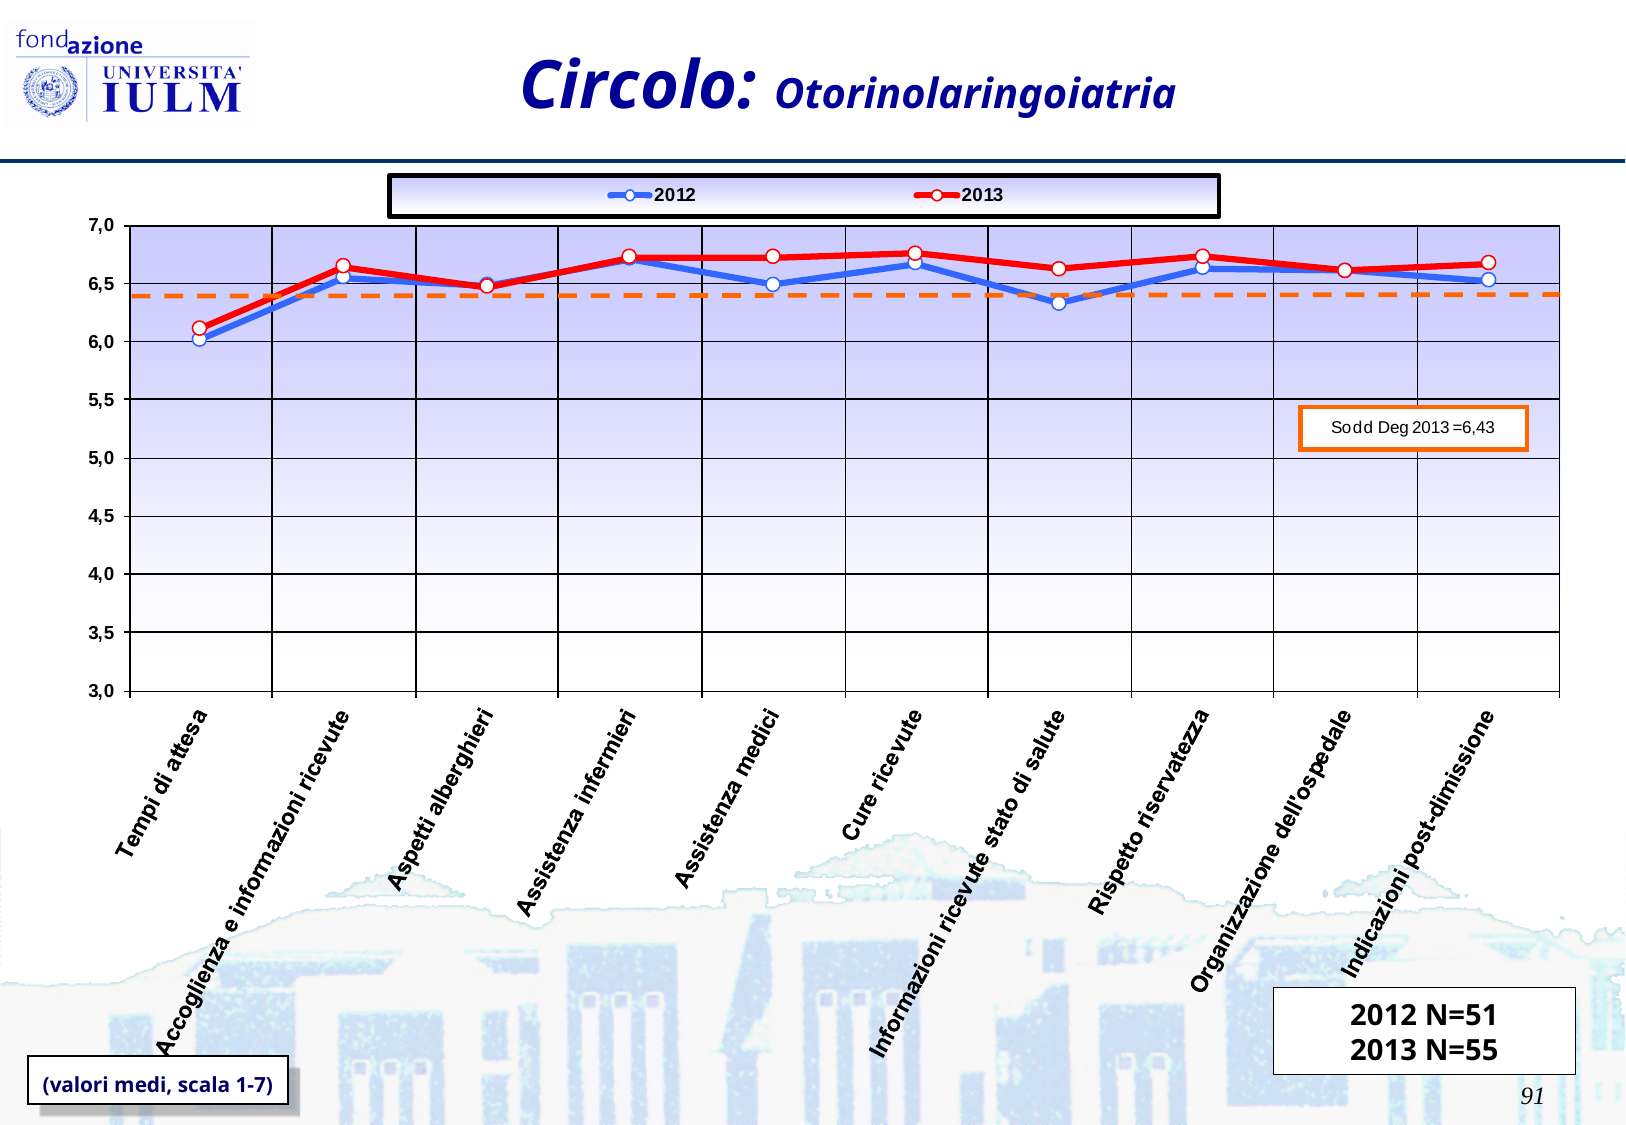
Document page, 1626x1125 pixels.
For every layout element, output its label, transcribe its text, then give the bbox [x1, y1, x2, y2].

picture [46, 162, 1564, 1108]
picture [5, 19, 256, 127]
text_box 2012 N=51 2013 N=55 [1273, 987, 1576, 1075]
text_box Circolo: Otorinolaringoiatria [304, 18, 1392, 144]
text_box (valori medi, scala 1-7) [27, 1056, 288, 1105]
